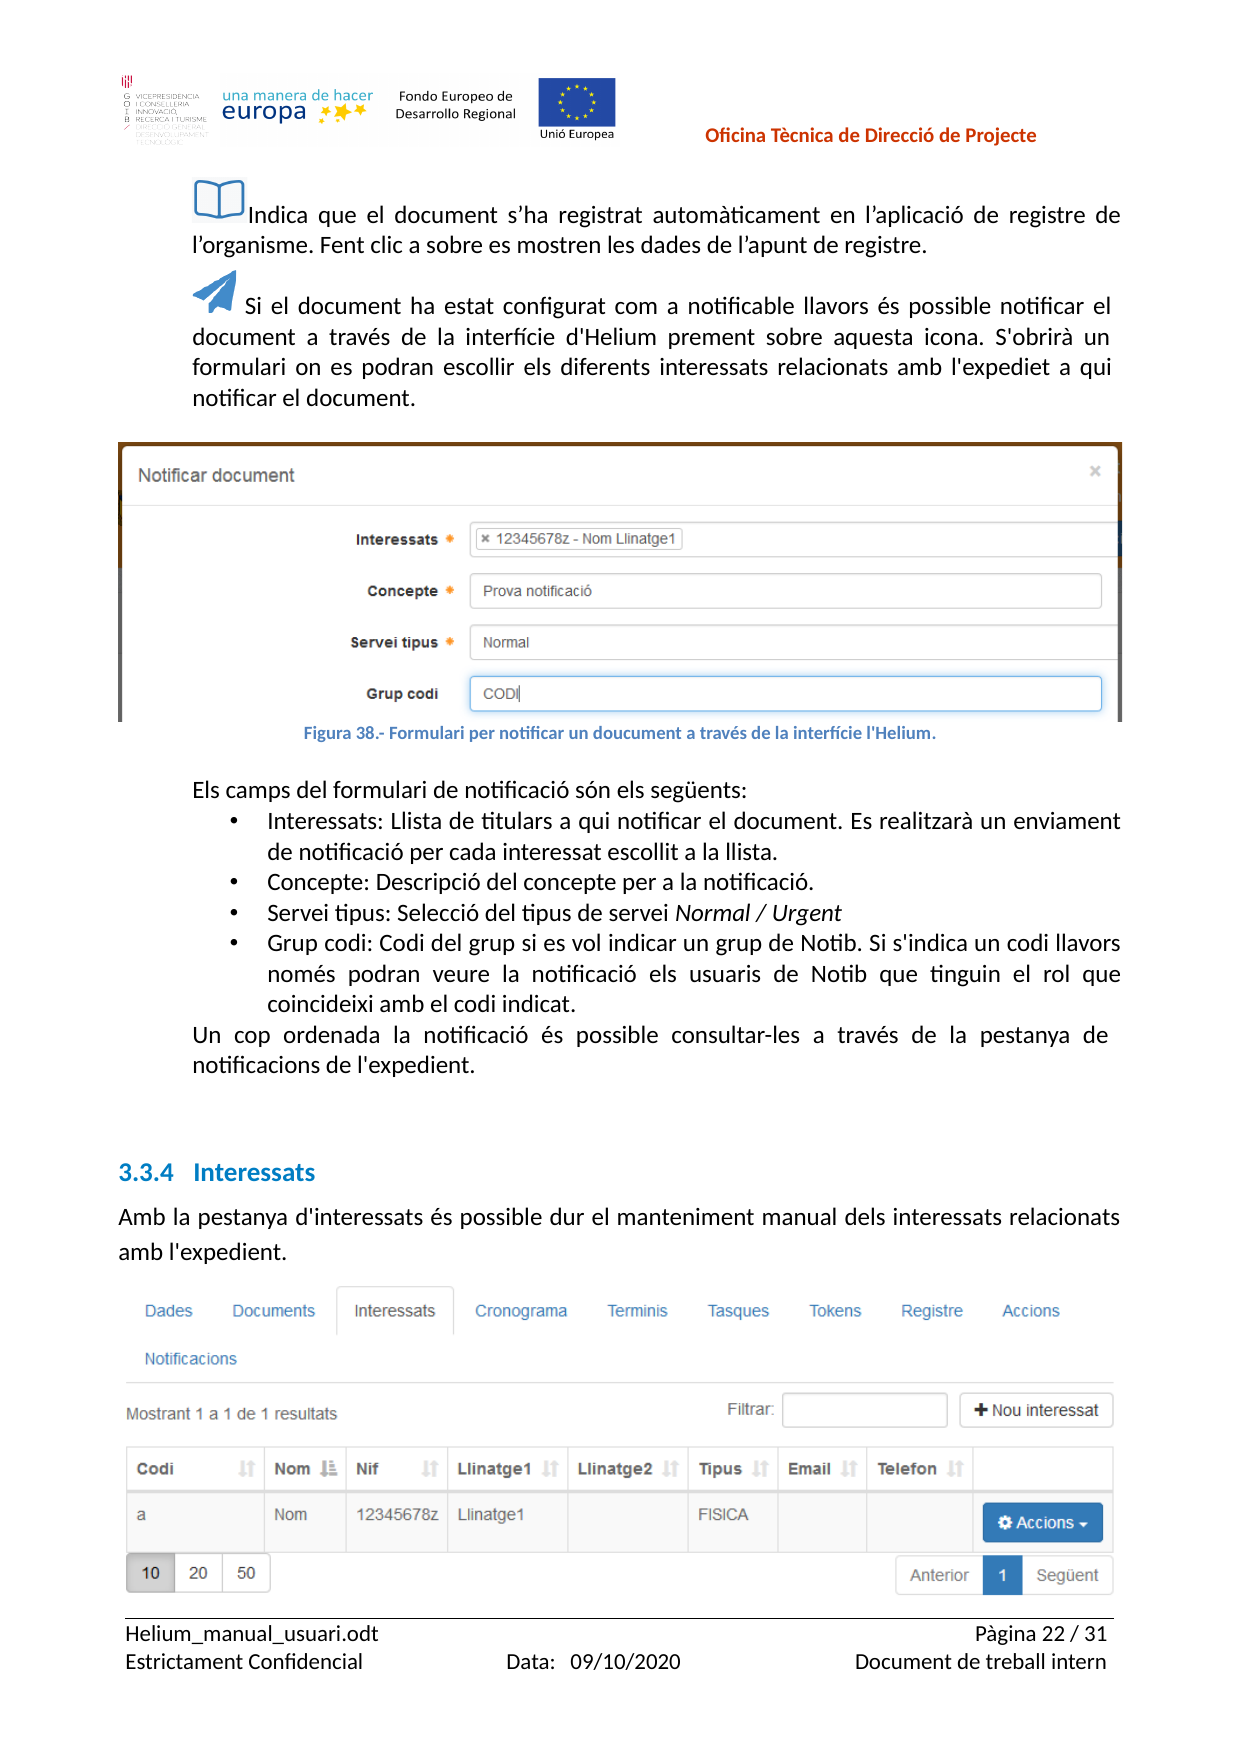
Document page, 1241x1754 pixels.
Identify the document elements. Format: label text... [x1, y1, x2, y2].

picture [118, 442, 1123, 722]
list Concepte: Descripció del concepte per a la notificació. [229, 866, 1122, 897]
picture [191, 265, 237, 313]
list Servei tipus: Selecció del tipus de servei Normal / Urgent [229, 897, 1122, 927]
picture [118, 1285, 1123, 1608]
text Indica que el document s’ha registrat automàticament en l’aplicació de registre de l’organisme. Fent clic a sobre es mostren les dades de l’apunt de registre. [192, 178, 1122, 260]
text Si el document ha estat configurat com a notificable llavors és possible notificar el document a través de la interfície d'Helium prement sobre aquesta icona. S'obrirà un formulari on es podran escollir els diferents interessats relacionats amb l'expediet a qui notificar el document. [118, 290, 1122, 412]
text Els camps del formulari de notificació són els següents: [118, 775, 1122, 805]
text Un cop ordenada la notificació és possible consultar-les a través de la pestanya de notificacions de l'expedient. [118, 1019, 1122, 1080]
picture [118, 73, 213, 147]
list Grup codi: Codi del grup si es vol indicar un grup de Notib. Si s'indica un codi llavors només podran veure la notificació els usuaris de Notib que tinguin el rol que coincideixi amb el codi indicat. [229, 927, 1122, 1019]
subtitle Interessats [118, 1156, 1122, 1188]
text Figura 38.- Formulari per notificar un doucument a través de la interfície l'Helium. [118, 722, 1122, 744]
text Amb la pestanya d'interessats és possible dur el manteniment manual dels interessats relacionats amb l'expedient. [118, 1201, 1122, 1267]
picture [219, 73, 621, 147]
list Interessats: Llista de titulars a qui notificar el document. Es realitzarà un enviament de notificació per cada interessat escollit a la llista. [229, 805, 1122, 866]
picture [191, 177, 248, 223]
